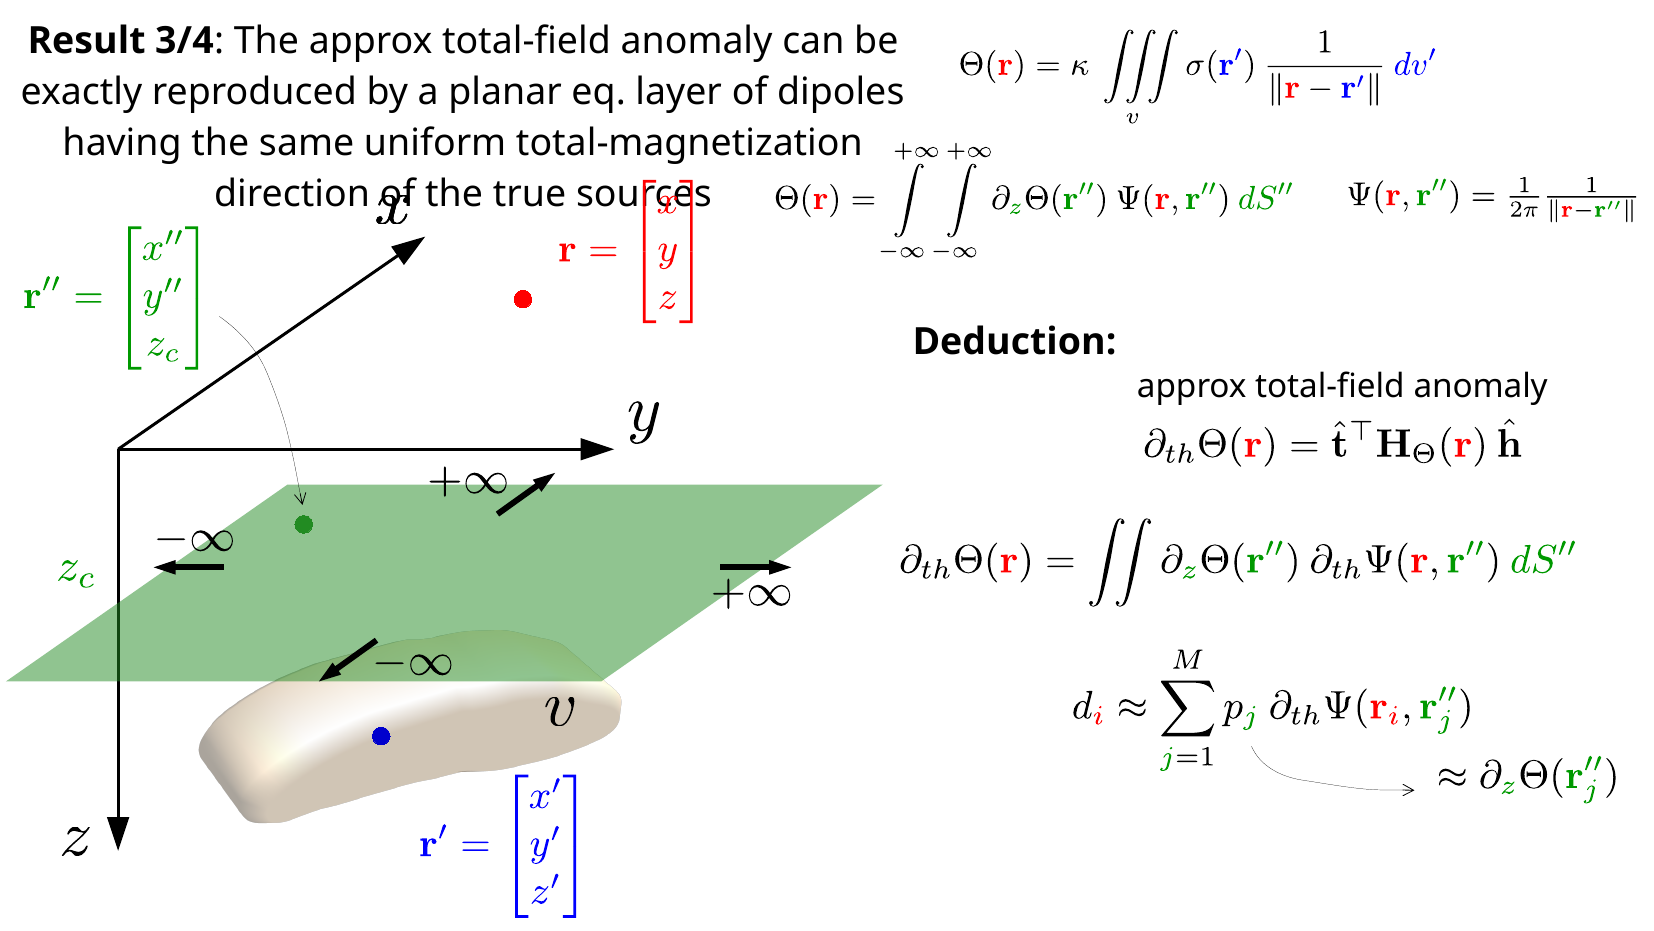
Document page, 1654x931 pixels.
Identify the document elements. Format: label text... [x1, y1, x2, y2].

picture [374, 195, 413, 224]
picture [21, 224, 213, 372]
picture [897, 516, 1578, 609]
picture [417, 773, 591, 920]
text_box approx total-field anomaly [1122, 354, 1544, 406]
picture [425, 464, 512, 499]
picture [1141, 417, 1524, 469]
picture [958, 29, 1436, 124]
picture [556, 178, 708, 325]
picture [626, 401, 662, 444]
picture [1346, 177, 1637, 223]
text_box [5, 484, 883, 682]
text_box Deduction: [897, 307, 1107, 364]
picture [56, 560, 95, 588]
picture [543, 697, 578, 726]
picture [708, 576, 795, 611]
text_box Result 3/4: The approx total-field anomaly can be exactly reproduced by a planar eq. layer of dipoles having the same uniform total-magnetization direction of the true sources [5, 6, 922, 190]
picture [151, 522, 238, 557]
picture [59, 827, 93, 856]
text_box [514, 290, 532, 308]
text_box [372, 727, 391, 745]
picture [369, 646, 456, 681]
picture [1071, 649, 1620, 804]
picture [772, 141, 1294, 262]
